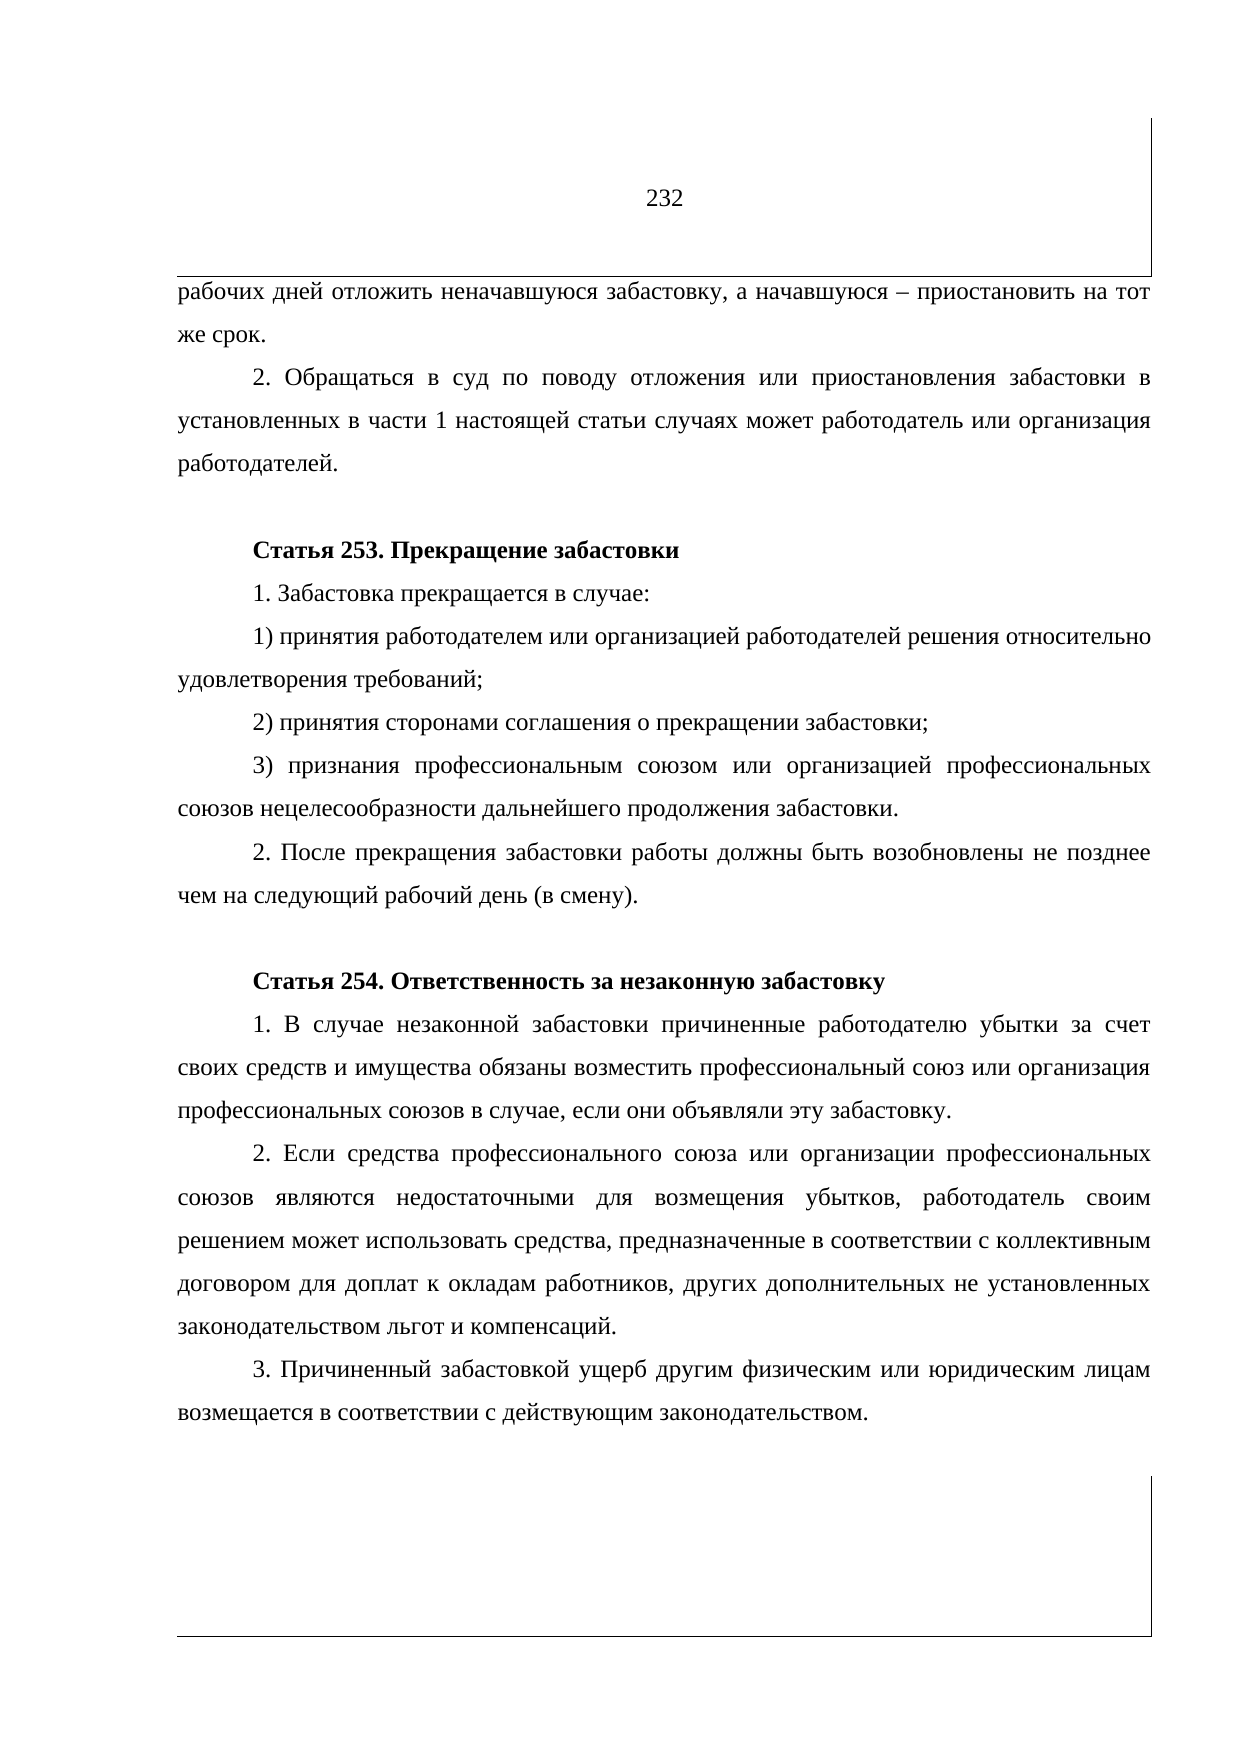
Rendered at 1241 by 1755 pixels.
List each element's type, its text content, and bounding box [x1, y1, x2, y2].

text 1. Забастовка прекращается в случае: [177, 578, 1152, 607]
text 3. Причиненный забастовкой ущерб другим физическим или юридическим лицам возмещается в соответствии с действующим законодательством. [177, 1354, 1152, 1426]
text 3) признания профессиональным союзом или организацией профессиональных союзов нецелесообразности дальнейшего продолжения забастовки. [177, 750, 1152, 822]
text Статья 253. Прекращение забастовки [177, 535, 1152, 563]
text Статья 254. Ответственность за незаконную забастовку [177, 966, 1152, 995]
text рабочих дней отложить неначавшуюся забастовку, а начавшуюся – приостановить на тот же срок. [177, 276, 1152, 348]
text 2. После прекращения забастовки работы должны быть возобновлены не позднее чем на следующий рабочий день (в смену). [177, 837, 1152, 908]
text 2. Обращаться в суд по поводу отложения или приостановления забастовки в установленных в части 1 настоящей статьи случаях может работодатель или организация работодателей. [177, 362, 1152, 477]
text 2. Если средства профессионального союза или организации профессиональных союзов являются недостаточными для возмещения убытков, работодатель своим решением может использовать средства, предназначенные в соответствии с коллективным договором для доплат к окладам работников, других дополнительных не установленных законодательством льгот и компенсаций. [177, 1138, 1152, 1340]
text 1. В случае незаконной забастовки причиненные работодателю убытки за счет своих средств и имущества обязаны возместить профессиональный союз или организация профессиональных союзов в случае, если они объявляли эту забастовку. [177, 1009, 1152, 1124]
text 2) принятия сторонами соглашения о прекращении забастовки; [177, 707, 1152, 736]
text 1) принятия работодателем или организацией работодателей решения относительно удовлетворения требований; [177, 621, 1152, 693]
